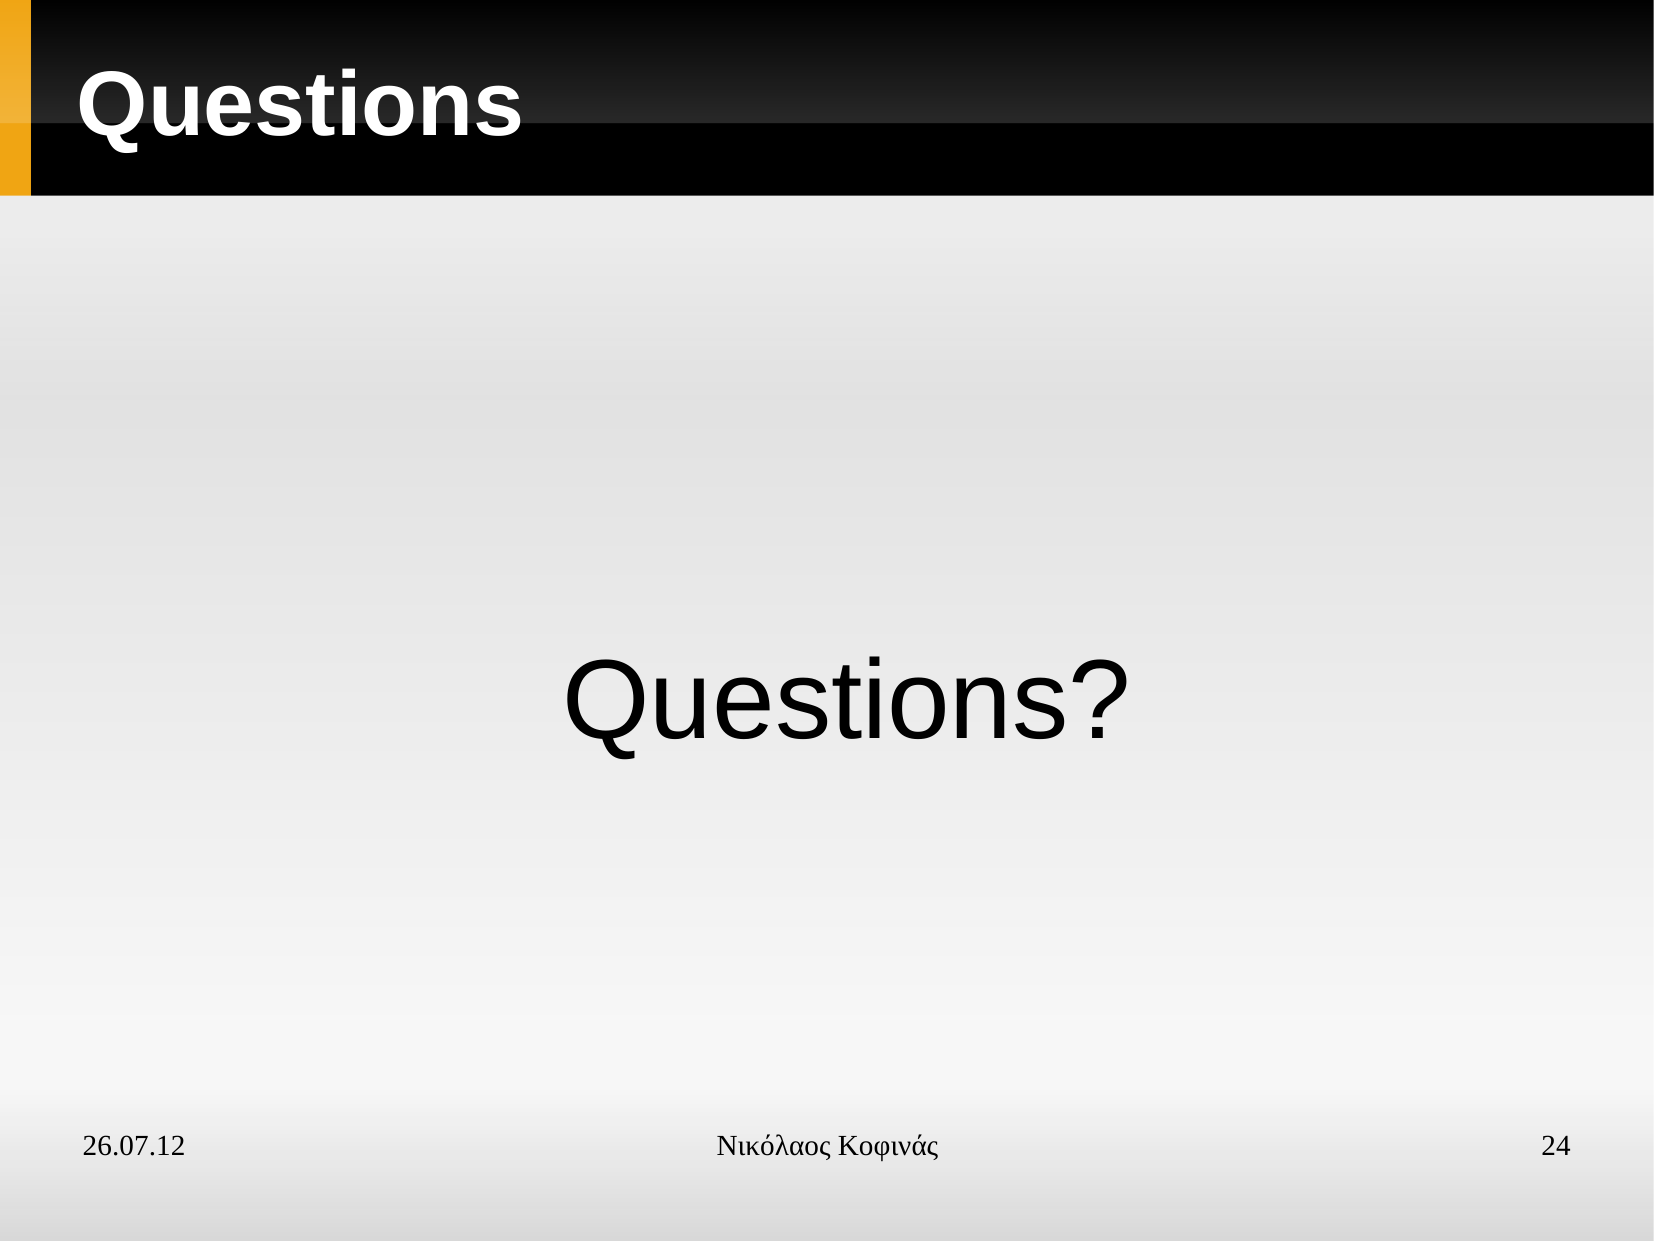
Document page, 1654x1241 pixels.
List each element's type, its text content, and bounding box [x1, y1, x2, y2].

picture [0, 0, 1654, 1241]
subtitle Questions? [82, 290, 1571, 1109]
title Questions [76, 0, 1565, 208]
